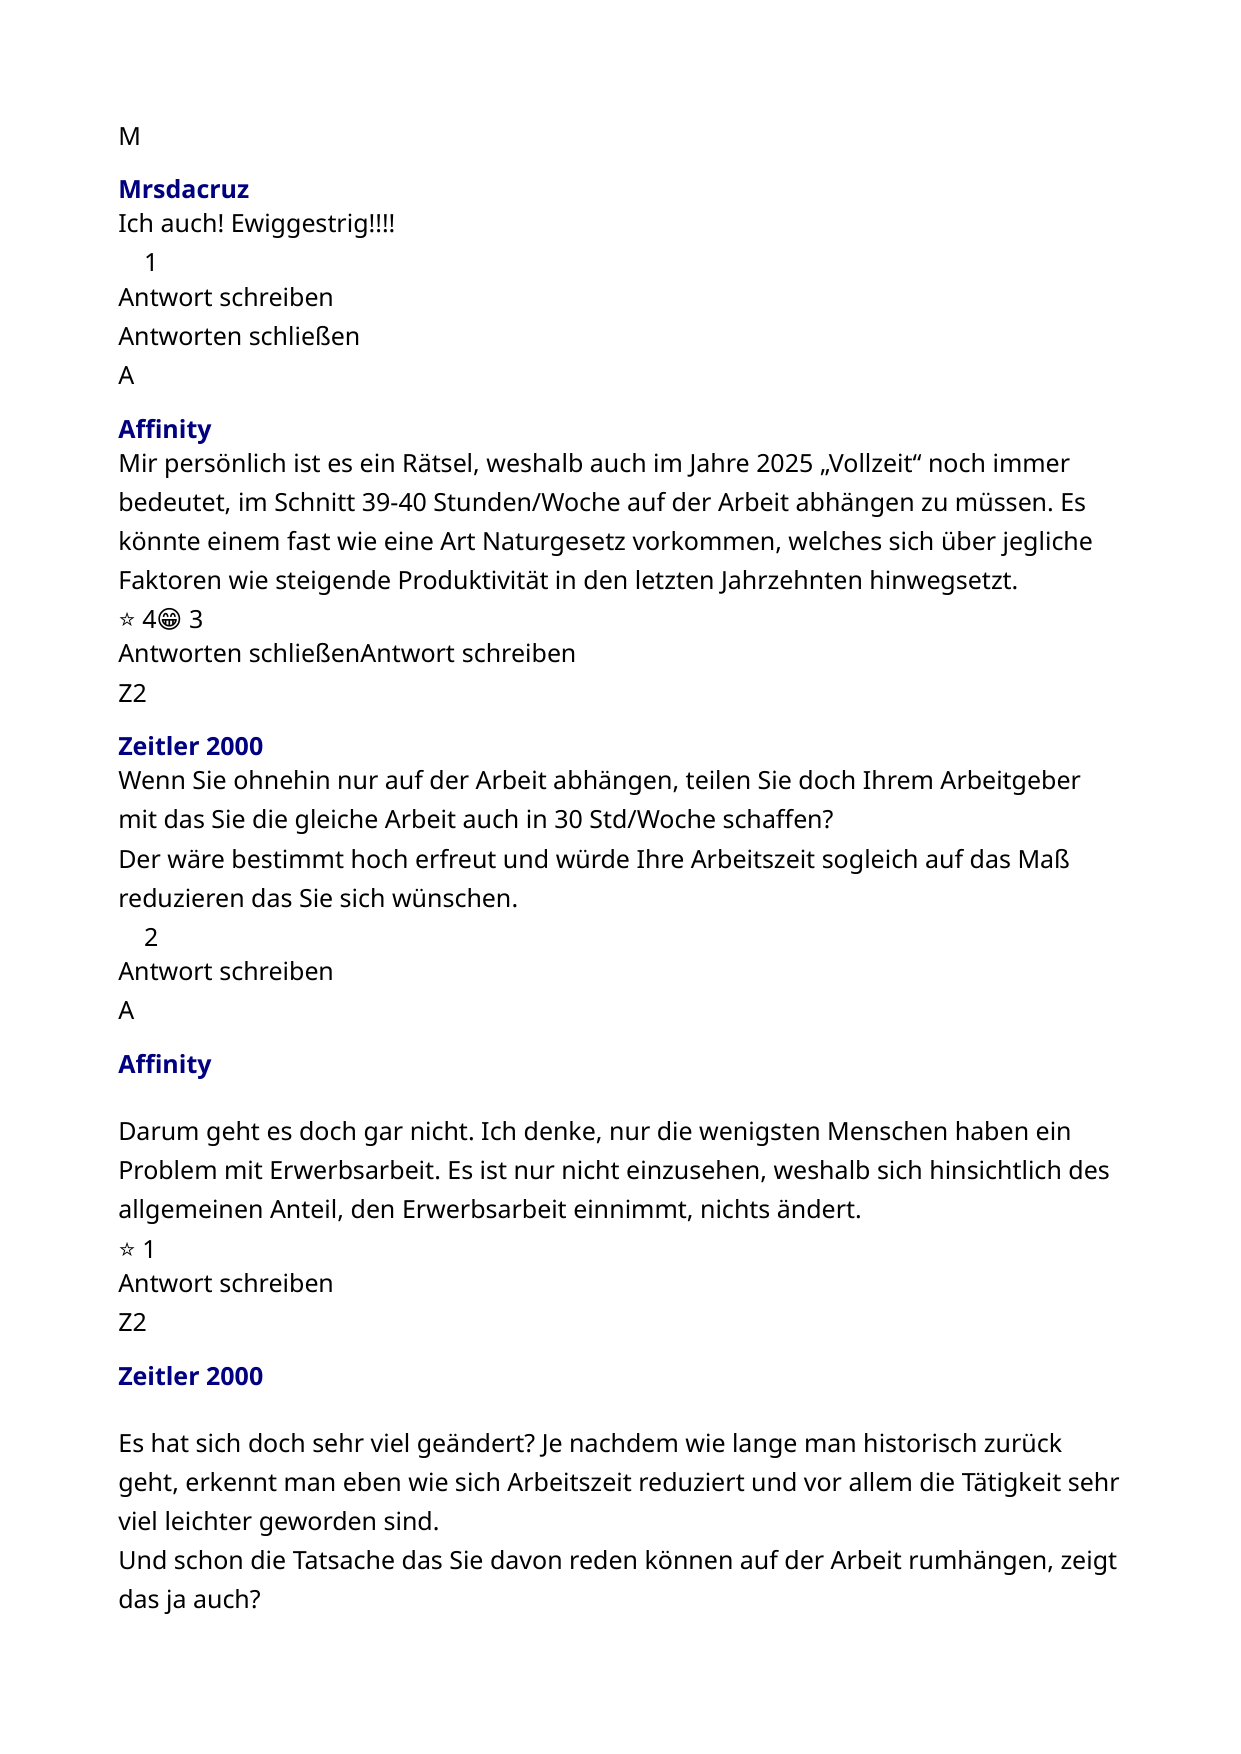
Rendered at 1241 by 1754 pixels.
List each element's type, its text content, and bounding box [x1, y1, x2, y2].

text Z2 [118, 675, 1122, 709]
text Und schon die Tatsache das Sie davon reden können auf der Arbeit rumhängen, zeigt das ja auch? [118, 1543, 1122, 1616]
text 🤨 1 [118, 245, 1122, 279]
text Es hat sich doch sehr viel geändert? Je nachdem wie lange man historisch zurück geht, erkennt man eben wie sich Arbeitszeit reduziert und vor allem die Tätigkeit sehr viel leichter geworden sind. [118, 1425, 1122, 1538]
text Mir persönlich ist es ein Rätsel, weshalb auch im Jahre 2025 „Vollzeit“ noch immer bedeutet, im Schnitt 39-40 Stunden/Woche auf der Arbeit abhängen zu müssen. Es könnte einem fast wie eine Art Naturgesetz vorkommen, welches sich über jegliche Faktoren wie steigende Produktivität in den letzten Jahrzehnten hinwegsetzt. [118, 445, 1122, 597]
text Antwort schreiben [118, 1265, 1122, 1299]
subtitle Mrsdacruz [118, 172, 1122, 206]
subtitle Affinity [118, 1047, 1122, 1081]
text Ich auch! Ewiggestrig!!!! [118, 206, 1122, 240]
text ⭐️ 1 [118, 1231, 1122, 1265]
text Darum geht es doch gar nicht. Ich denke, nur die wenigsten Menschen haben ein Problem mit Erwerbsarbeit. Es ist nur nicht einzusehen, weshalb sich hinsichtlich des allgemeinen Anteil, den Erwerbsarbeit einnimmt, nichts ändert. [118, 1114, 1122, 1226]
subtitle Affinity [118, 411, 1122, 445]
subtitle Zeitler 2000 [118, 1358, 1122, 1392]
text ⭐️ 4😁 3 [118, 602, 1122, 636]
text Z2 [118, 1304, 1122, 1338]
text Antwort schreiben [118, 954, 1122, 988]
text Antwort schreiben [118, 279, 1122, 313]
text 🤨 2 [118, 920, 1122, 954]
text Antworten schließen [118, 318, 1122, 352]
text A [118, 357, 1122, 392]
text A [118, 993, 1122, 1027]
text Der wäre bestimmt hoch erfreut und würde Ihre Arbeitszeit sogleich auf das Maß reduzieren das Sie sich wünschen. [118, 841, 1122, 914]
text M [118, 118, 1122, 152]
subtitle Zeitler 2000 [118, 729, 1122, 763]
text Wenn Sie ohnehin nur auf der Arbeit abhängen, teilen Sie doch Ihrem Arbeitgeber mit das Sie die gleiche Arbeit auch in 30 Std/Woche schaffen? [118, 763, 1122, 836]
text Antworten schließenAntwort schreiben [118, 636, 1122, 670]
